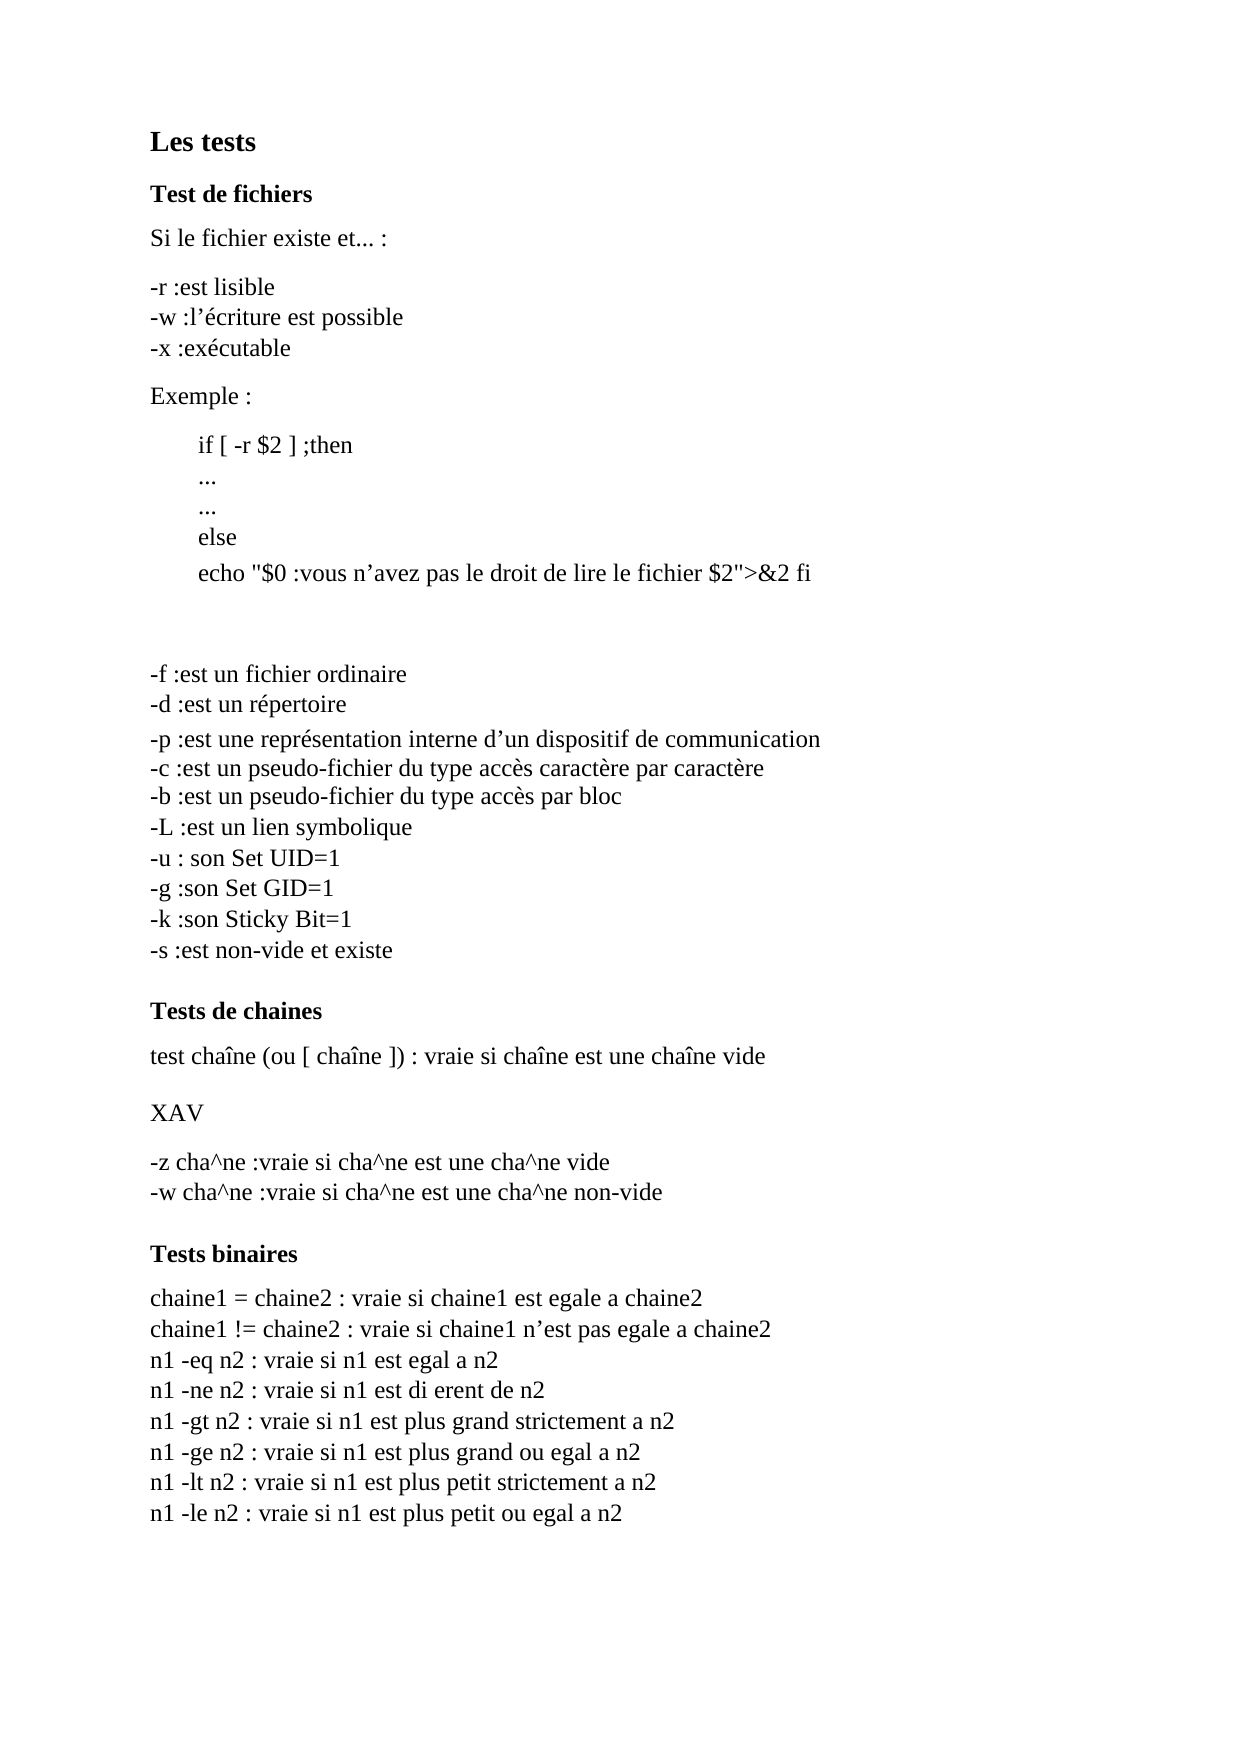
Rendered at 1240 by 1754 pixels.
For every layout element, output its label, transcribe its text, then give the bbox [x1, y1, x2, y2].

text -b :est un pseudo-fichier du type accès par bloc [150, 781, 818, 810]
text -g :son Set GID=1 [150, 873, 1089, 902]
text -x :exécutable [150, 333, 1089, 362]
text -r :est lisible [150, 272, 1089, 301]
text n1 -gt n2 : vraie si n1 est plus grand strictement a n2 [150, 1406, 1089, 1435]
text else [198, 522, 1089, 551]
text if [ -r $2 ] ;then [198, 430, 1089, 459]
text ... [198, 461, 1089, 489]
text -z cha^ne :vraie si cha^ne est une cha^ne vide [150, 1147, 1089, 1175]
text test chaîne (ou [ chaîne ]) : vraie si chaîne est une chaîne vide [150, 1041, 1089, 1069]
text Tests binaires [150, 1239, 1089, 1267]
text -k :son Sticky Bit=1 [150, 904, 1089, 933]
text XAV [150, 1098, 1089, 1127]
text -s :est non-vide et existe [150, 935, 1089, 963]
text ... [198, 491, 1089, 520]
text -c :est un pseudo-fichier du type accès caractère par caractère [150, 753, 818, 781]
text -w cha^ne :vraie si cha^ne est une cha^ne non-vide [150, 1177, 1089, 1206]
text -f :est un fichier ordinaire [150, 659, 1089, 688]
text n1 -ge n2 : vraie si n1 est plus grand ou egal a n2 [150, 1437, 1089, 1465]
text -p :est une représentation interne d’un dispositif de communication [150, 724, 1080, 753]
text Test de fichiers [150, 179, 1089, 207]
text chaine1 != chaine2 : vraie si chaine1 n’est pas egale a chaine2 [150, 1314, 1089, 1343]
text -u : son Set UID=1 [150, 843, 1089, 872]
text n1 -lt n2 : vraie si n1 est plus petit strictement a n2 [150, 1467, 1089, 1496]
text -d :est un répertoire [150, 689, 1089, 718]
text n1 -le n2 : vraie si n1 est plus petit ou egal a n2 [150, 1498, 1089, 1527]
text -L :est un lien symbolique [150, 812, 1089, 841]
text Tests de chaines [150, 996, 1089, 1025]
text Si le fichier existe et... : [150, 223, 1089, 252]
text Exemple : [150, 381, 1089, 410]
text echo "$0 :vous n’avez pas le droit de lire le fichier $2">&2 fi [198, 558, 914, 587]
text Les tests [150, 124, 1089, 157]
text chaine1 = chaine2 : vraie si chaine1 est egale a chaine2 [150, 1283, 1089, 1312]
text n1 -ne n2 : vraie si n1 est di erent de n2 [150, 1375, 1089, 1404]
text n1 -eq n2 : vraie si n1 est egal a n2 [150, 1345, 1089, 1373]
text -w :l’écriture est possible [150, 302, 1089, 331]
